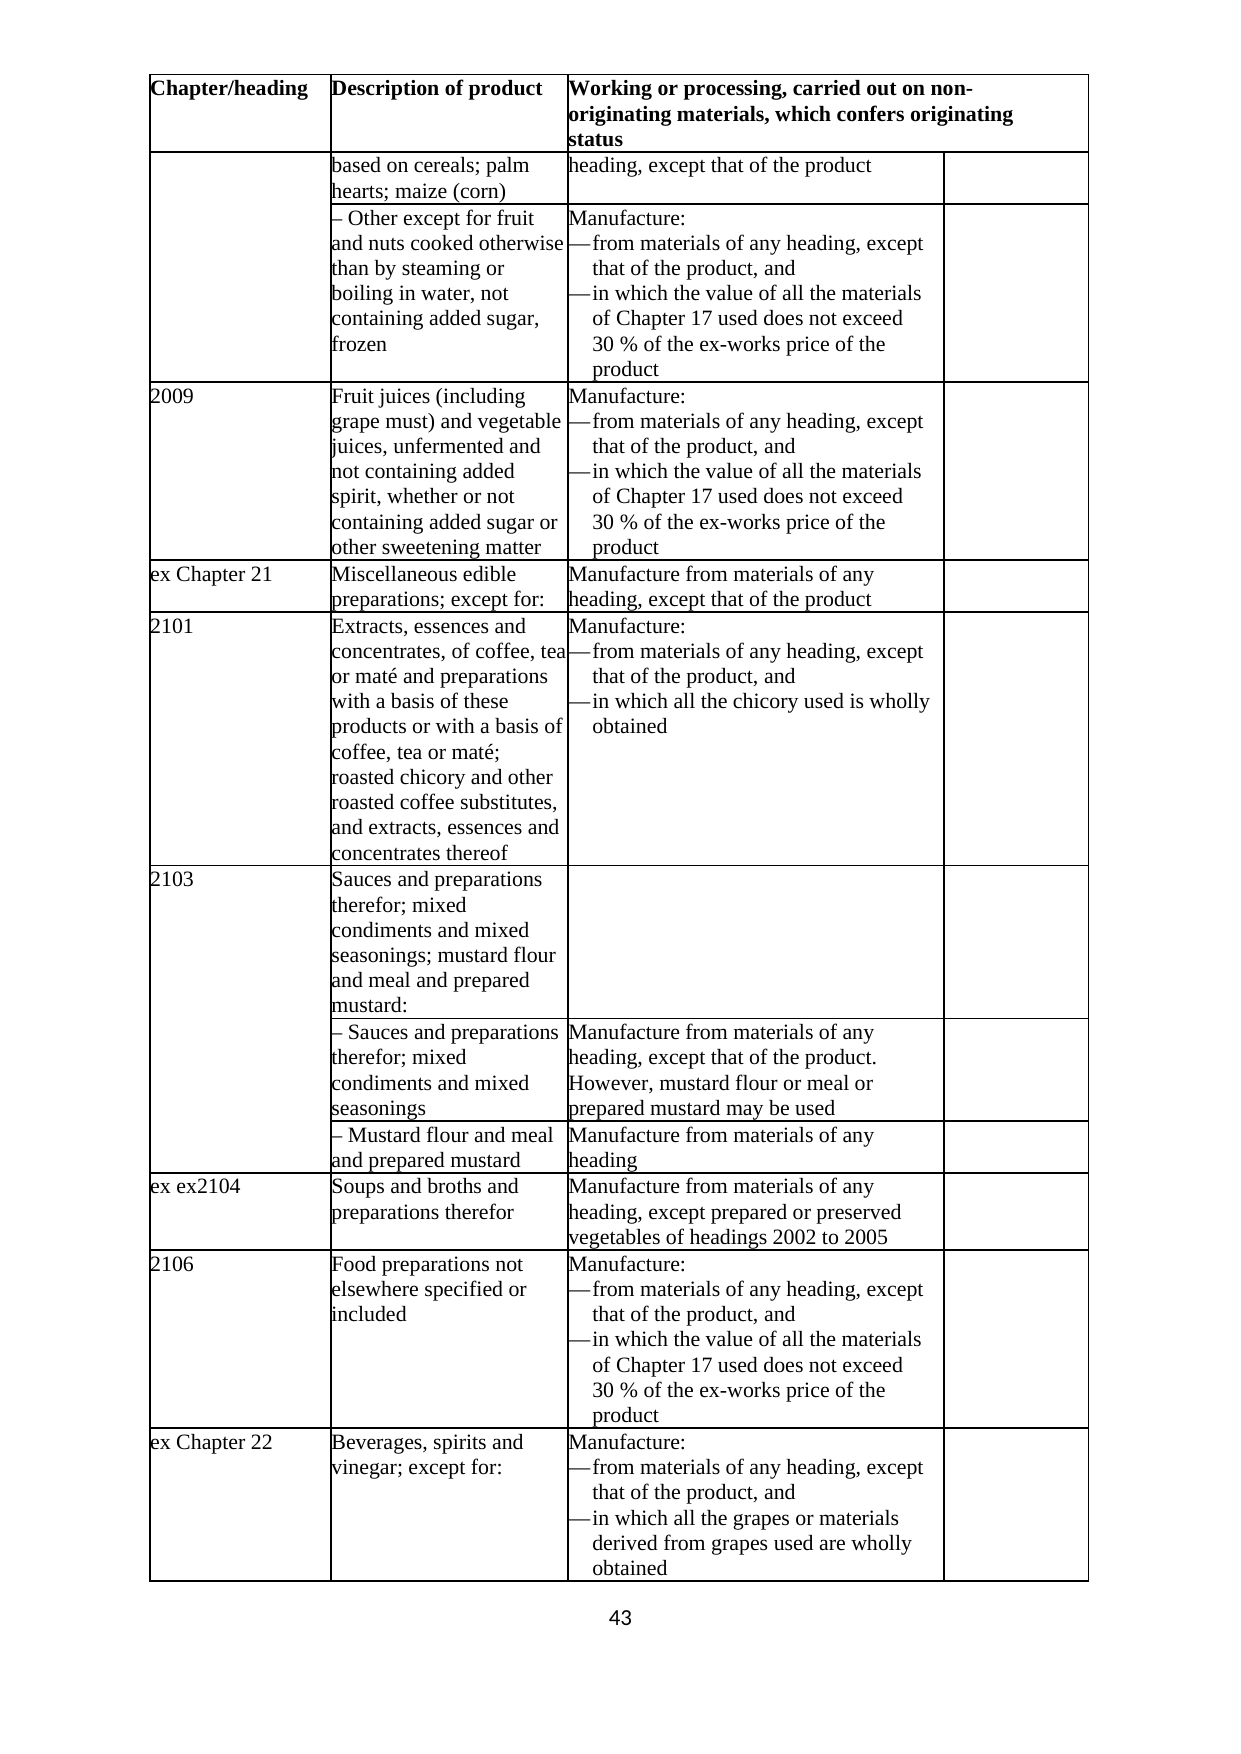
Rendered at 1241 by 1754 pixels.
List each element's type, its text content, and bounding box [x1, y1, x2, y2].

table_cell [945, 1122, 1088, 1172]
table_cell ex Chapter 22 [151, 1429, 330, 1580]
table_cell [945, 1429, 1088, 1580]
table_cell ex ex2104 [151, 1174, 330, 1249]
table_header Working or processing, carried out on non-originating materials, which confers originating status [569, 75, 1088, 151]
table_cell 2009 [151, 383, 330, 559]
table_header from materials of any heading, except that of the product, and [592, 408, 943, 458]
table_cell [569, 866, 943, 1018]
table_cell [945, 1019, 1088, 1120]
table_header — [569, 1276, 592, 1326]
table_cell Manufacture: [569, 383, 943, 559]
table_cell – Sauces and preparations therefor; mixed condiments and mixed seasonings [332, 1019, 567, 1120]
table_cell Food preparations not elsewhere specified or included [332, 1251, 567, 1427]
table_cell – Other except for fruit and nuts cooked otherwise than by steaming or boiling in water, not containing added sugar, frozen [332, 205, 567, 381]
table_cell Manufacture from materials of any heading, except that of the product [569, 561, 943, 611]
table_header in which the value of all the materials of Chapter 17 used does not exceed 30 % of the ex-works price of the product [592, 1326, 943, 1427]
table_header — [569, 1454, 592, 1504]
table_header — [569, 638, 592, 688]
table_cell [945, 1251, 1088, 1427]
table_cell [945, 866, 1088, 1018]
table_cell 2101 [151, 613, 330, 865]
table_cell Manufacture: [569, 1251, 943, 1427]
table_cell Beverages, spirits and vinegar; except for: [332, 1429, 567, 1580]
table_header from materials of any heading, except that of the product, and [592, 1454, 943, 1504]
table_cell Extracts, essences and concentrates, of coffee, tea or maté and preparations with a basis of these products or with a basis of coffee, tea or maté; roasted chicory and other roasted coffee substitutes, and extracts, essences and concentrates thereof [332, 613, 567, 865]
table_cell [945, 153, 1088, 203]
table_cell Soups and broths and preparations therefor [332, 1174, 567, 1249]
table_cell [945, 1174, 1088, 1249]
table_cell Manufacture from materials of any heading, except that of the product. However, mustard flour or meal or prepared mustard may be used [569, 1019, 943, 1120]
table_cell based on cereals; palm hearts; maize (corn) [332, 153, 567, 203]
table_header in which the value of all the materials of Chapter 17 used does not exceed 30 % of the ex-works price of the product [592, 280, 943, 381]
table_header — [569, 280, 592, 381]
table_cell Miscellaneous edible preparations; except for: [332, 561, 567, 611]
table_cell heading, except that of the product [569, 153, 943, 203]
table_cell – Mustard flour and meal and prepared mustard [332, 1122, 567, 1172]
table_cell [945, 205, 1088, 381]
table_cell 2103 [151, 866, 330, 1172]
table_cell Sauces and preparations therefor; mixed condiments and mixed seasonings; mustard flour and meal and prepared mustard: [332, 866, 567, 1018]
table_cell [945, 383, 1088, 559]
table_header in which all the grapes or materials derived from grapes used are wholly obtained [592, 1505, 943, 1580]
table_cell Manufacture: [569, 1429, 943, 1580]
table_cell [151, 153, 330, 381]
table_header from materials of any heading, except that of the product, and [592, 638, 943, 688]
table_header — [569, 458, 592, 559]
table_cell [945, 613, 1088, 865]
table_cell [945, 561, 1088, 611]
table_header Description of product [332, 75, 567, 151]
table_cell ex Chapter 21 [151, 561, 330, 611]
table_header — [569, 1326, 592, 1427]
table_cell 2106 [151, 1251, 330, 1427]
table_cell Manufacture: [569, 613, 943, 865]
table_header from materials of any heading, except that of the product, and [592, 1276, 943, 1326]
table_header — [569, 230, 592, 280]
table_header Chapter/heading [151, 75, 330, 151]
table_header from materials of any heading, except that of the product, and [592, 230, 943, 280]
table_cell Manufacture from materials of any heading, except prepared or preserved vegetables of headings 2002 to 2005 [569, 1174, 943, 1249]
table_header — [569, 1505, 592, 1580]
table_header in which all the chicory used is wholly obtained [592, 688, 943, 739]
table_cell Manufacture: [569, 205, 943, 381]
table_cell Manufacture from materials of any heading [569, 1122, 943, 1172]
table_header — [569, 408, 592, 458]
table_header in which the value of all the materials of Chapter 17 used does not exceed 30 % of the ex-works price of the product [592, 458, 943, 559]
table_cell Fruit juices (including grape must) and vegetable juices, unfermented and not containing added spirit, whether or not containing added sugar or other sweetening matter [332, 383, 567, 559]
table_header — [569, 688, 592, 739]
